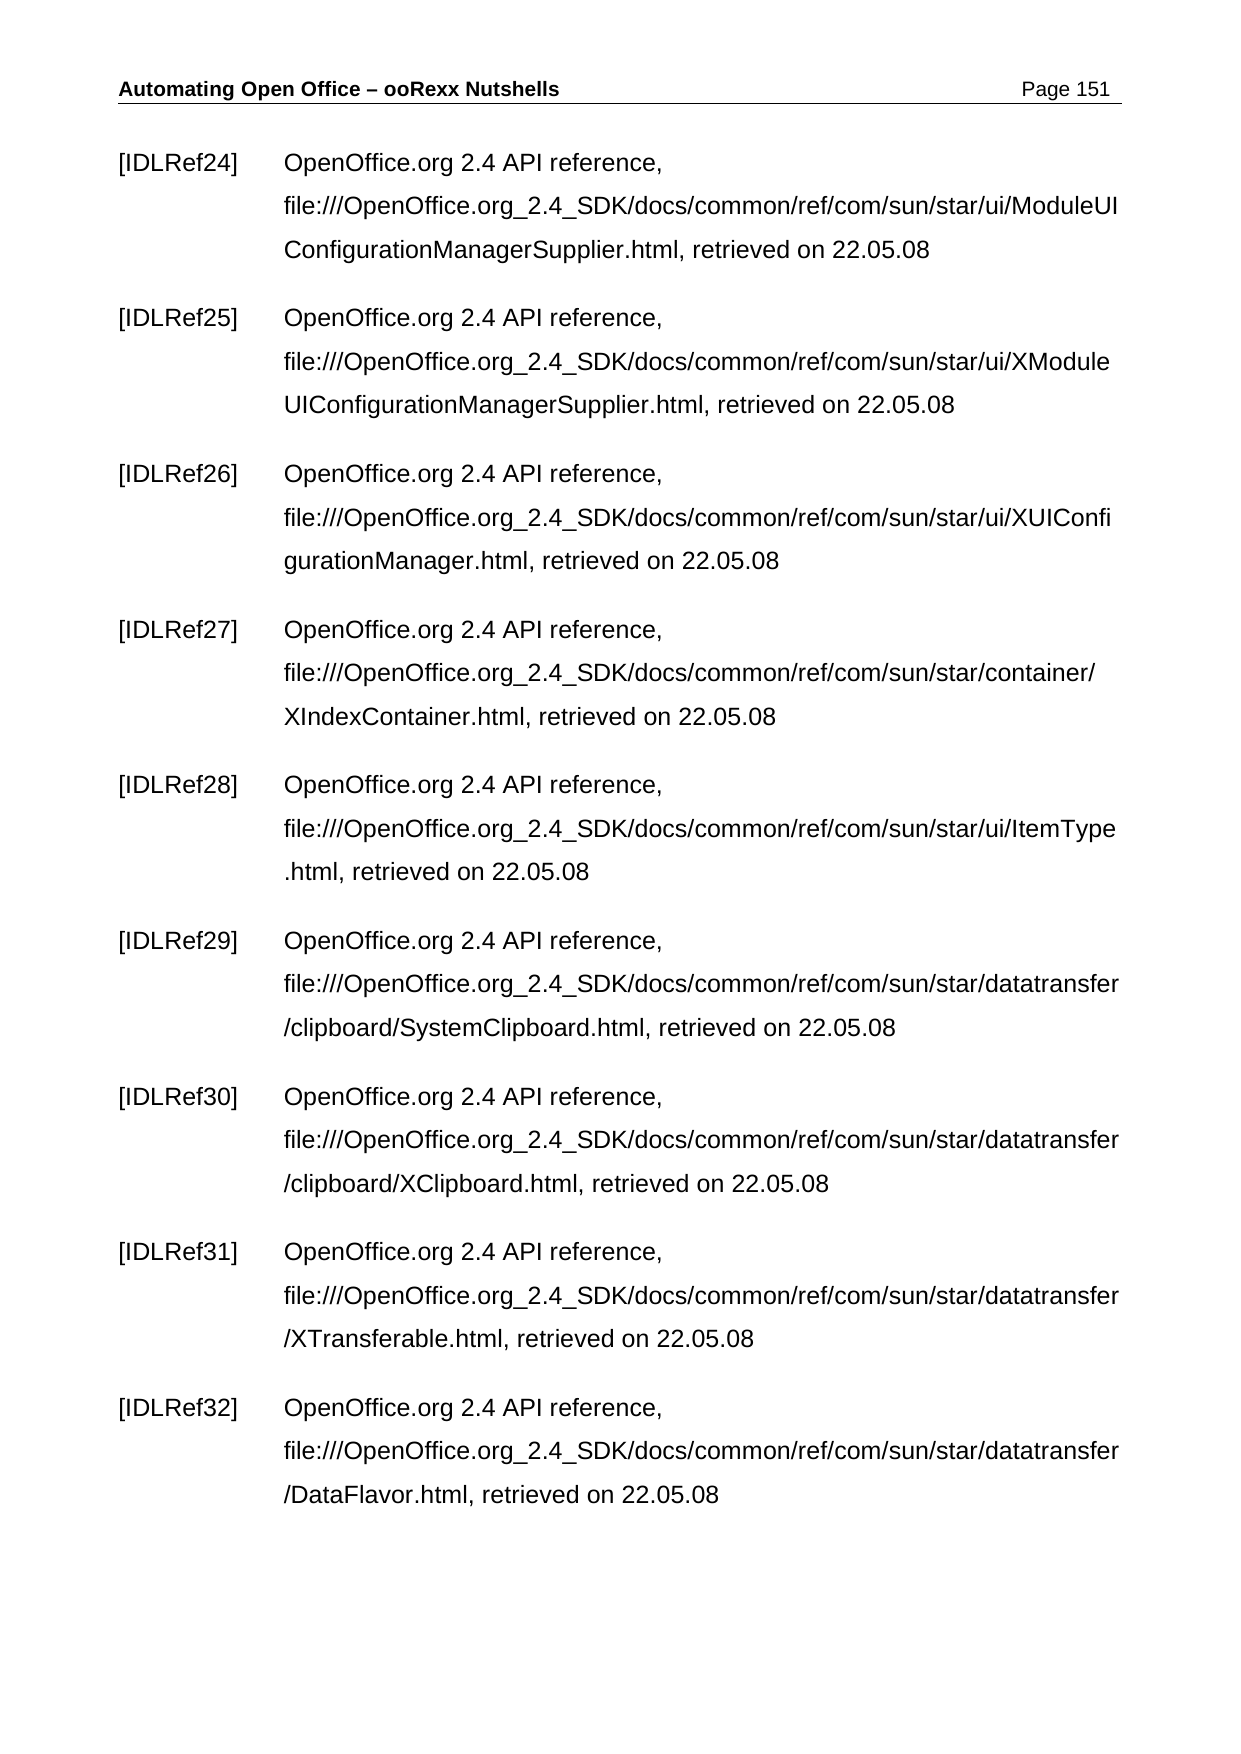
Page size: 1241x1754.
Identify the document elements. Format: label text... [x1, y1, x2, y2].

text [IDLRef27] OpenOffice.org 2.4 API reference, file:///OpenOffice.org_2.4_SDK/docs/common/ref/com/sun/star/container/XIndexContainer.html, retrieved on 22.05.08 [118, 614, 1122, 731]
text [IDLRef31] OpenOffice.org 2.4 API reference, file:///OpenOffice.org_2.4_SDK/docs/common/ref/com/sun/star/datatransfer/XTransferable.html, retrieved on 22.05.08 [118, 1237, 1122, 1353]
text [IDLRef25] OpenOffice.org 2.4 API reference, file:///OpenOffice.org_2.4_SDK/docs/common/ref/com/sun/star/ui/XModuleUIConfigurationManagerSupplier.html, retrieved on 22.05.08 [118, 303, 1122, 419]
text [IDLRef24] OpenOffice.org 2.4 API reference, file:///OpenOffice.org_2.4_SDK/docs/common/ref/com/sun/star/ui/ModuleUIConfigurationManagerSupplier.html, retrieved on 22.05.08 [118, 148, 1122, 264]
text [IDLRef28] OpenOffice.org 2.4 API reference, file:///OpenOffice.org_2.4_SDK/docs/common/ref/com/sun/star/ui/ItemType.html, retrieved on 22.05.08 [118, 770, 1122, 886]
text [IDLRef26] OpenOffice.org 2.4 API reference, file:///OpenOffice.org_2.4_SDK/docs/common/ref/com/sun/star/ui/XUIConfigurationManager.html, retrieved on 22.05.08 [118, 459, 1122, 575]
text [IDLRef29] OpenOffice.org 2.4 API reference, file:///OpenOffice.org_2.4_SDK/docs/common/ref/com/sun/star/datatransfer/clipboard/SystemClipboard.html, retrieved on 22.05.08 [118, 926, 1122, 1042]
text [IDLRef32] OpenOffice.org 2.4 API reference, file:///OpenOffice.org_2.4_SDK/docs/common/ref/com/sun/star/datatransfer/DataFlavor.html, retrieved on 22.05.08 [118, 1393, 1122, 1509]
text [IDLRef30] OpenOffice.org 2.4 API reference, file:///OpenOffice.org_2.4_SDK/docs/common/ref/com/sun/star/datatransfer/clipboard/XClipboard.html, retrieved on 22.05.08 [118, 1081, 1122, 1198]
